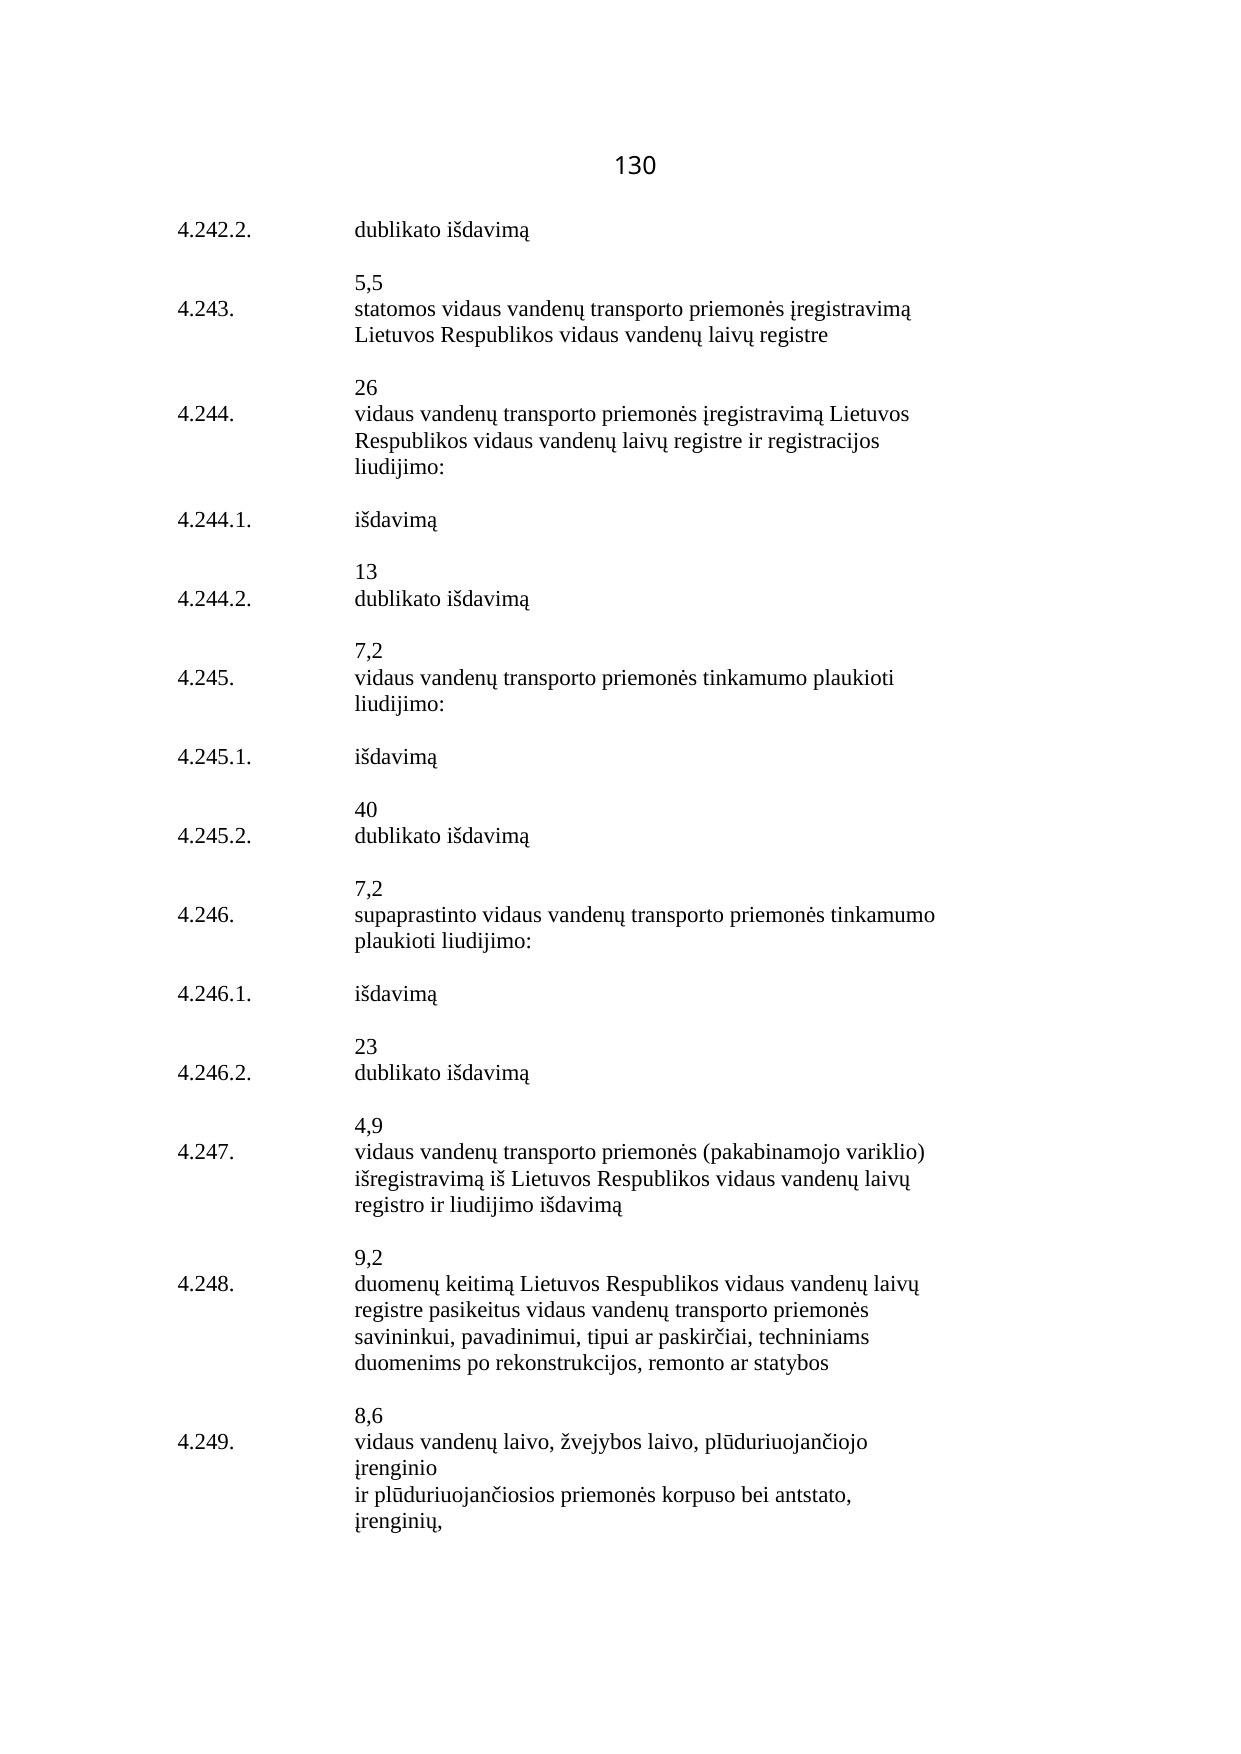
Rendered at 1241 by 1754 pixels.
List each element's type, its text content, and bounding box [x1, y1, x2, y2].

text ir plūduriuojančiosios priemonės korpuso bei antstato, įrenginių, [354, 1481, 945, 1533]
text 4.243. statomos vidaus vandenų transporto priemonės įregistravimą [177, 295, 945, 321]
text 4.244.1. išdavimą 13 [177, 506, 945, 585]
text liudijimo: [354, 690, 945, 743]
text 4.248. duomenų keitimą Lietuvos Respublikos vidaus vandenų laivų [177, 1270, 945, 1296]
text 4.245.2. dublikato išdavimą 7,2 [177, 822, 945, 901]
text 4.249. vidaus vandenų laivo, žvejybos laivo, plūduriuojančiojo įrenginio [177, 1428, 945, 1481]
text registre pasikeitus vidaus vandenų transporto priemonės [354, 1296, 945, 1323]
text 4.245.1. išdavimą 40 [177, 743, 945, 822]
text 4.245. vidaus vandenų transporto priemonės tinkamumo plaukioti [177, 664, 945, 690]
text duomenims po rekonstrukcijos, remonto ar statybos 8,6 [354, 1349, 945, 1428]
text 4.247. vidaus vandenų transporto priemonės (pakabinamojo variklio) [177, 1138, 945, 1164]
text 4.244.2. dublikato išdavimą 7,2 [177, 585, 945, 664]
text Respublikos vidaus vandenų laivų registre ir registracijos [354, 427, 945, 453]
text išregistravimą iš Lietuvos Respublikos vidaus vandenų laivų [354, 1164, 945, 1191]
text plaukioti liudijimo: [354, 927, 945, 980]
text 4.242.2. dublikato išdavimą 5,5 [177, 216, 945, 295]
text 4.244. vidaus vandenų transporto priemonės įregistravimą Lietuvos [177, 400, 945, 427]
text 4.246. supaprastinto vidaus vandenų transporto priemonės tinkamumo [177, 901, 945, 927]
text registro ir liudijimo išdavimą 9,2 [354, 1191, 945, 1270]
text 4.246.1. išdavimą 23 [177, 980, 945, 1059]
text liudijimo: [354, 453, 945, 506]
text Lietuvos Respublikos vidaus vandenų laivų registre 26 [354, 321, 945, 400]
text savininkui, pavadinimui, tipui ar paskirčiai, techniniams [354, 1323, 945, 1349]
text 4.246.2. dublikato išdavimą 4,9 [177, 1059, 945, 1138]
